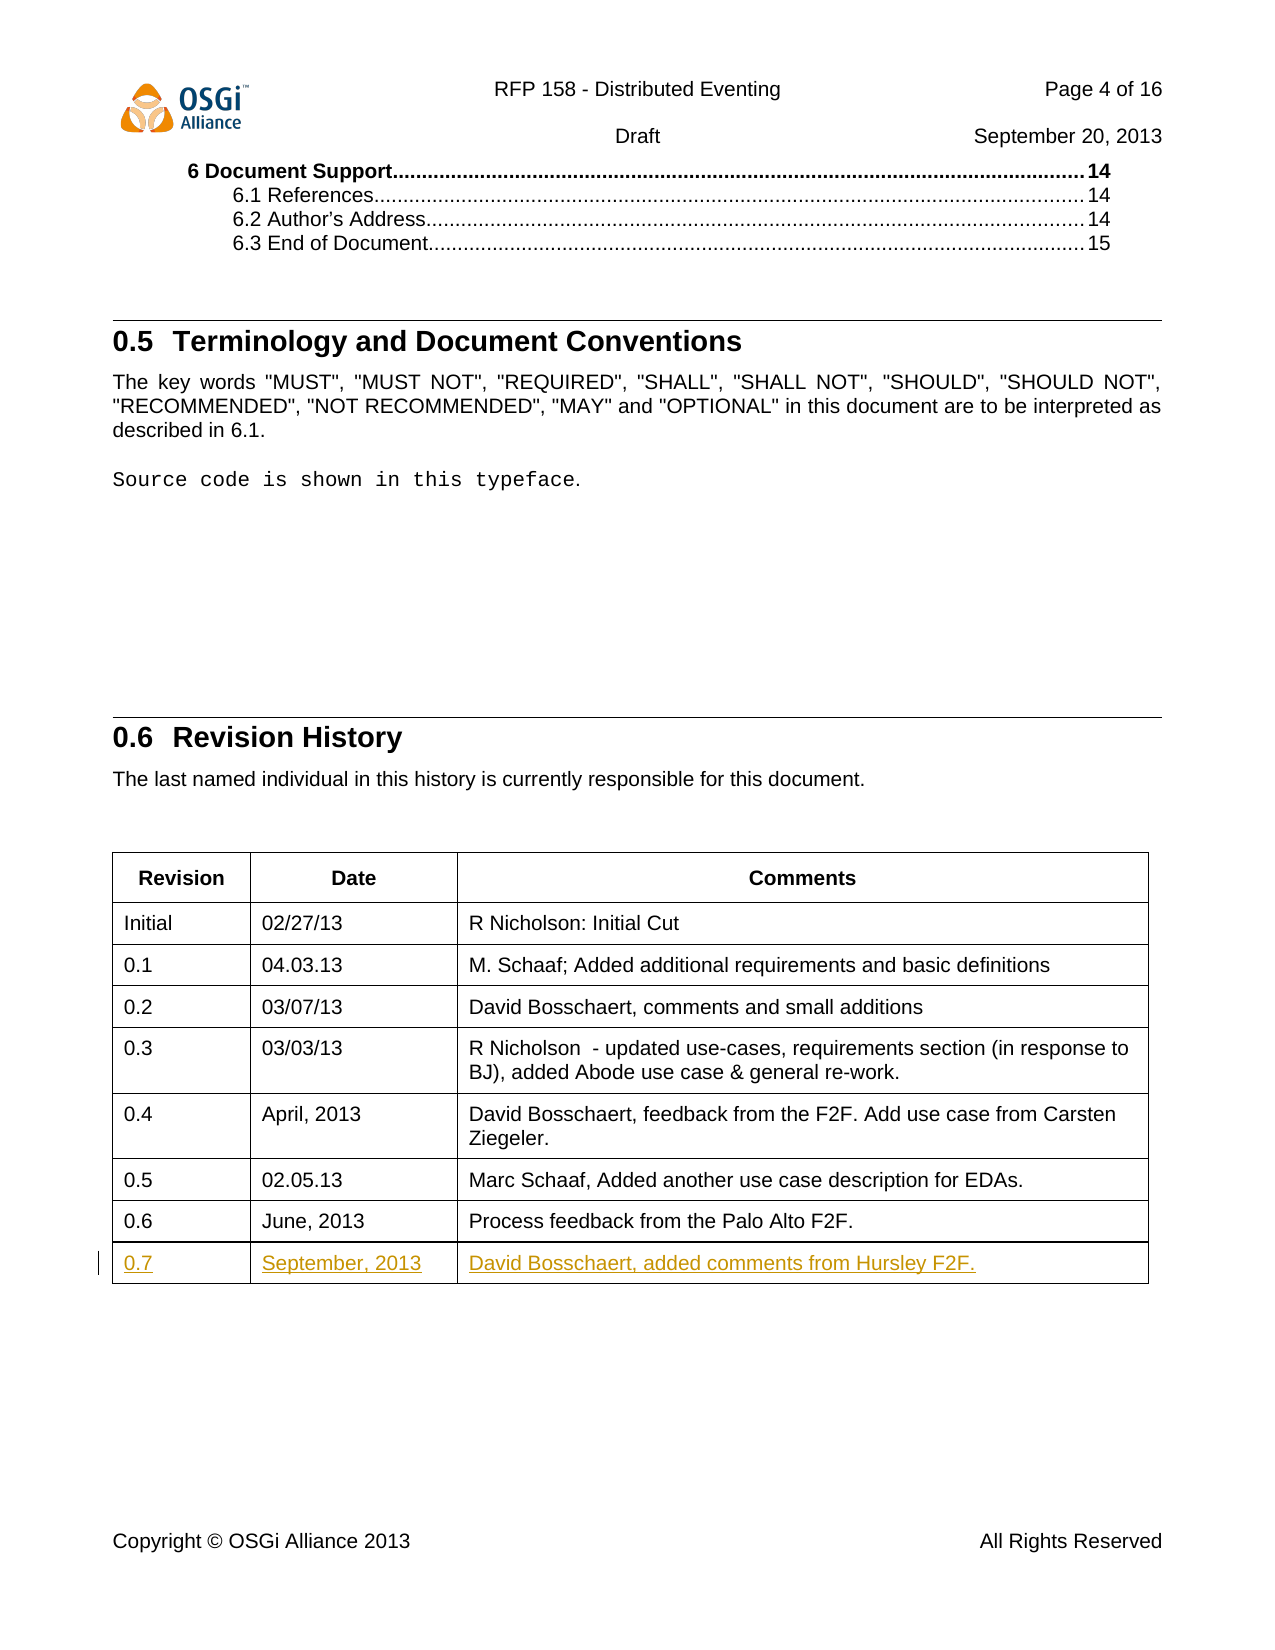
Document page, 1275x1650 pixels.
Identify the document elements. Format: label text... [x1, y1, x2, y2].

text The last named individual in this history is currently responsible for this document. [112, 766, 1162, 790]
text 6 Document Support 14 [187, 159, 1162, 183]
table_cell Marc Schaaf, Added another use case description for EDAs. [458, 1159, 1148, 1200]
text 6.2 Author’s Address 14 [232, 207, 1162, 231]
table_cell 04.03.13 [251, 945, 457, 985]
table_cell R Nicholson - updated use-cases, requirements section (in response to BJ), added Abode use case & general re-work. [458, 1028, 1148, 1092]
table_cell 0.2 [113, 986, 250, 1027]
table_cell David Bosschaert, feedback from the F2F. Add use case from Carsten Ziegeler. [458, 1094, 1148, 1158]
table_cell June, 2013 [251, 1201, 457, 1241]
table_cell September, 2013 [251, 1243, 457, 1283]
table_cell M. Schaaf; Added additional requirements and basic definitions [458, 945, 1148, 985]
table_header Date [251, 853, 457, 902]
table_cell David Bosschaert, added comments from Hursley F2F. [458, 1243, 1148, 1283]
text 6.3 End of Document 15 [232, 231, 1162, 255]
table_cell 03/03/13 [251, 1028, 457, 1092]
picture [113, 76, 257, 140]
table_cell 02.05.13 [251, 1159, 457, 1200]
table_cell 07/03/13 [251, 986, 457, 1027]
table_header Comments [458, 853, 1148, 902]
table_cell 27/02/13 [251, 903, 457, 943]
text The key words "MUST", "MUST NOT", "REQUIRED", "SHALL", "SHALL NOT", "SHOULD", "SHOULD NOT", "RECOMMENDED", "NOT RECOMMENDED", "MAY" and "OPTIONAL" in this document are to be interpreted as described in 1. [112, 369, 1162, 441]
table_cell 0.6 [113, 1201, 250, 1241]
table_cell 0.4 [113, 1094, 250, 1158]
text Source code is shown in this typeface. [112, 466, 1162, 492]
text 6.1 References 14 [232, 183, 1162, 207]
table_cell 0.7 [113, 1243, 250, 1283]
table_header Revision [113, 853, 250, 902]
table_cell Process feedback from the Palo Alto F2F. [458, 1201, 1148, 1241]
table_cell Initial [113, 903, 250, 943]
table_cell 0.1 [113, 945, 250, 985]
subtitle Revision History [112, 718, 1162, 754]
table_cell 0.3 [113, 1028, 250, 1092]
subtitle Terminology and Document Conventions [112, 321, 1162, 357]
table_cell 0.5 [113, 1159, 250, 1200]
table_cell R Nicholson: Initial Cut [458, 903, 1148, 943]
table_cell David Bosschaert, comments and small additions [458, 986, 1148, 1027]
table_cell April, 2013 [251, 1094, 457, 1158]
